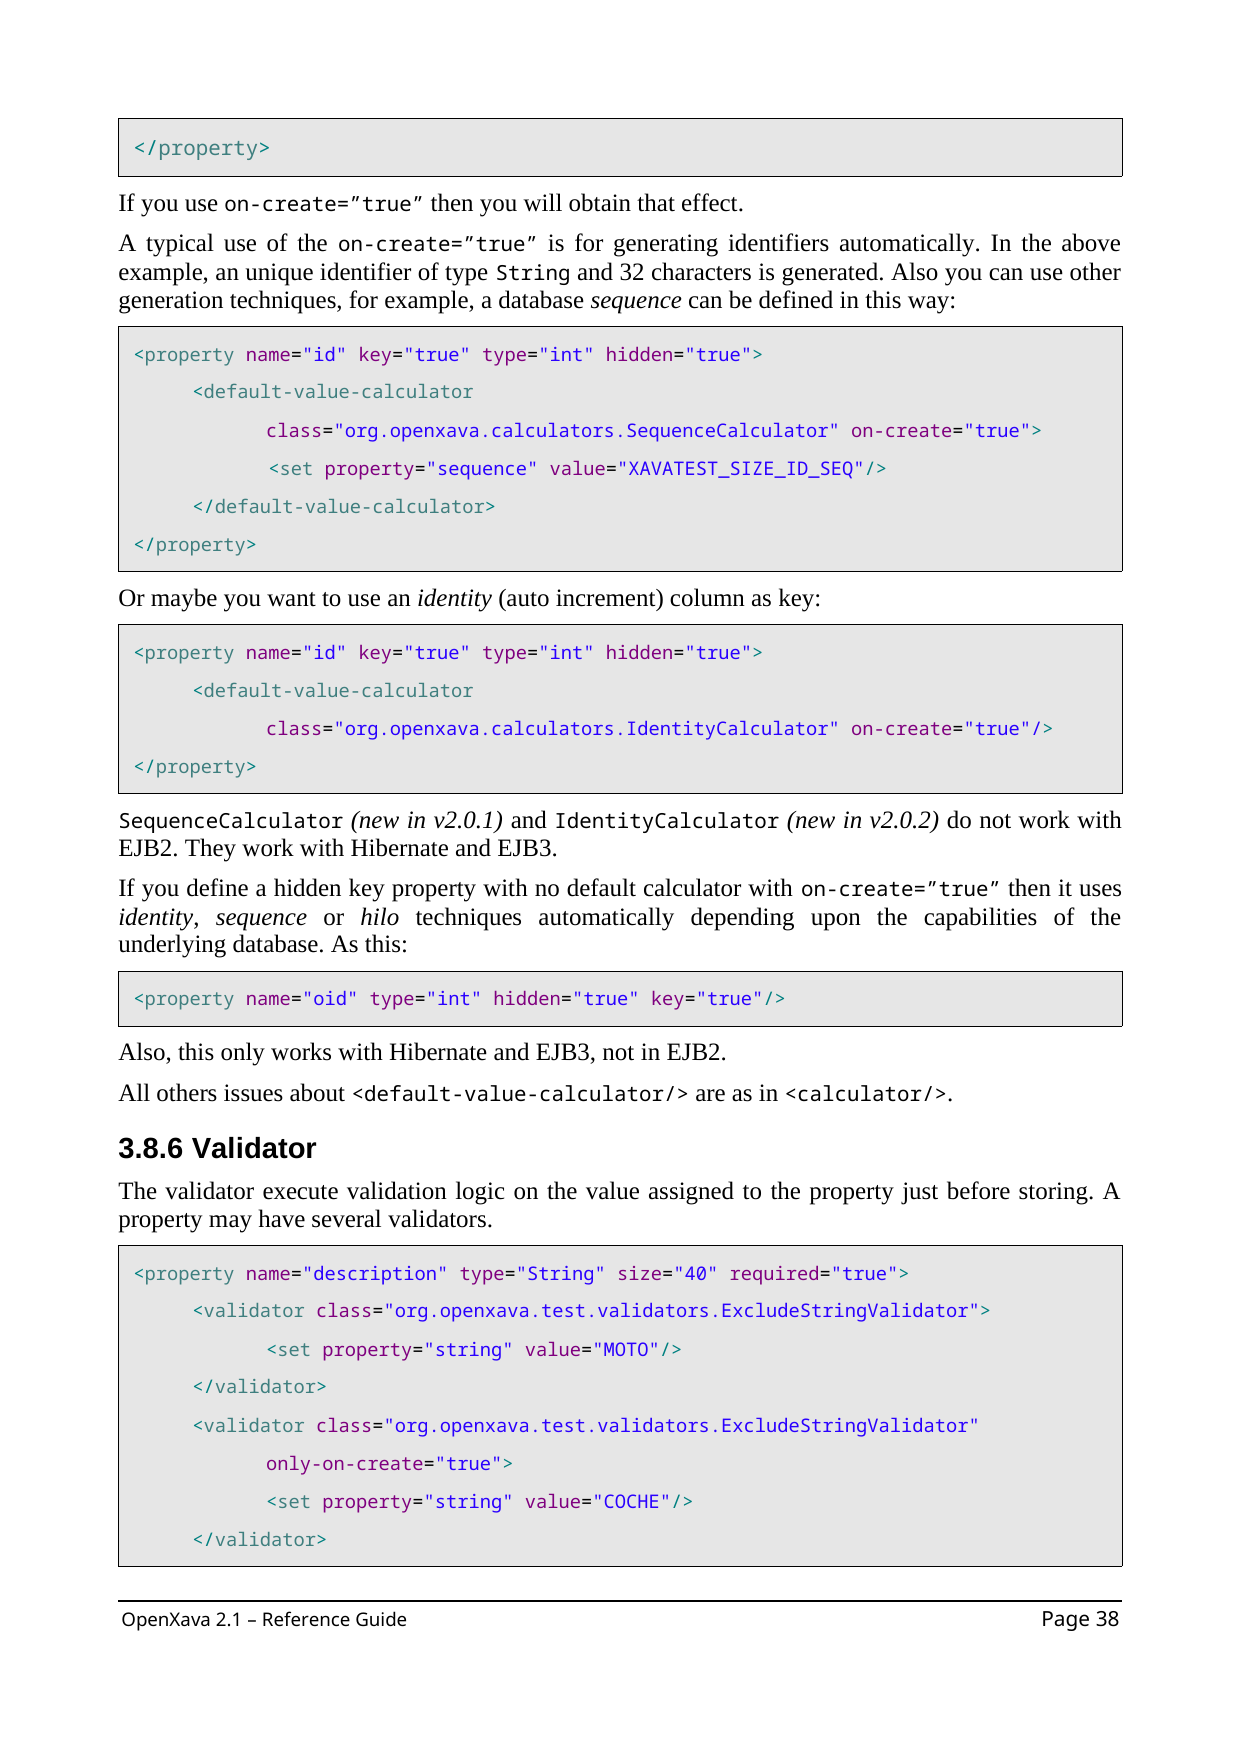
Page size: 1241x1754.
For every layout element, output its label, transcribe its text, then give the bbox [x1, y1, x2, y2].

text </property> [119, 738, 1122, 793]
text A typical use of the on-create=”true” is for generating identifiers automatically. In the above example, an unique identifier of type String and 32 characters is generated. Also you can use other generation techniques, for example, a database sequence can be defined in this way: [118, 229, 1122, 313]
text class="org.openxava.calculators.IdentityCalculator" on-create="true"/> [119, 700, 1122, 738]
text The validator execute validation logic on the value assigned to the property just before storing. A property may have several validators. [118, 1177, 1122, 1232]
text If you define a hidden key property with no default calculator with on-create=”true” then it uses identity, sequence or hilo techniques automatically depending upon the capabilities of the underlying database. As this: [118, 874, 1122, 958]
text If you use on-create=”true” then you will obtain that effect. [118, 189, 1122, 217]
text only-on-create="true"> [119, 1435, 1122, 1473]
text </validator> [119, 1511, 1122, 1566]
text <default-value-calculator [119, 364, 1122, 402]
text </property> [119, 119, 1122, 176]
text </property> [119, 516, 1122, 571]
text <set property="string" value="MOTO"/> [119, 1321, 1122, 1359]
text <property name="description" type="String" size="40" required="true"> [119, 1246, 1122, 1283]
text <set property="sequence" value="XAVATEST_SIZE_ID_SEQ"/> [119, 440, 1122, 478]
text </validator> [119, 1359, 1122, 1397]
subtitle Validator [118, 1132, 1122, 1164]
text <set property="string" value="COCHE"/> [119, 1473, 1122, 1511]
text SequenceCalculator (new in v2.0.1) and IdentityCalculator (new in v2.0.2) do not work with EJB2. They work with Hibernate and EJB3. [118, 806, 1122, 862]
text <property name="id" key="true" type="int" hidden="true"> [119, 625, 1122, 662]
text class="org.openxava.calculators.SequenceCalculator" on-create="true"> [119, 402, 1122, 440]
text All others issues about <default-value-calculator/> are as in <calculator/>. [118, 1079, 1122, 1107]
text <property name="id" key="true" type="int" hidden="true"> [119, 327, 1122, 364]
text <validator class="org.openxava.test.validators.ExcludeStringValidator"> [119, 1283, 1122, 1321]
text <property name="oid" type="int" hidden="true" key="true"/> [119, 972, 1122, 1026]
text <default-value-calculator [119, 662, 1122, 700]
text Or maybe you want to use an identity (auto increment) column as key: [118, 584, 1122, 612]
text </default-value-calculator> [119, 478, 1122, 516]
text Also, this only works with Hibernate and EJB3, not in EJB2. [118, 1038, 1122, 1066]
text <validator class="org.openxava.test.validators.ExcludeStringValidator" [119, 1397, 1122, 1435]
